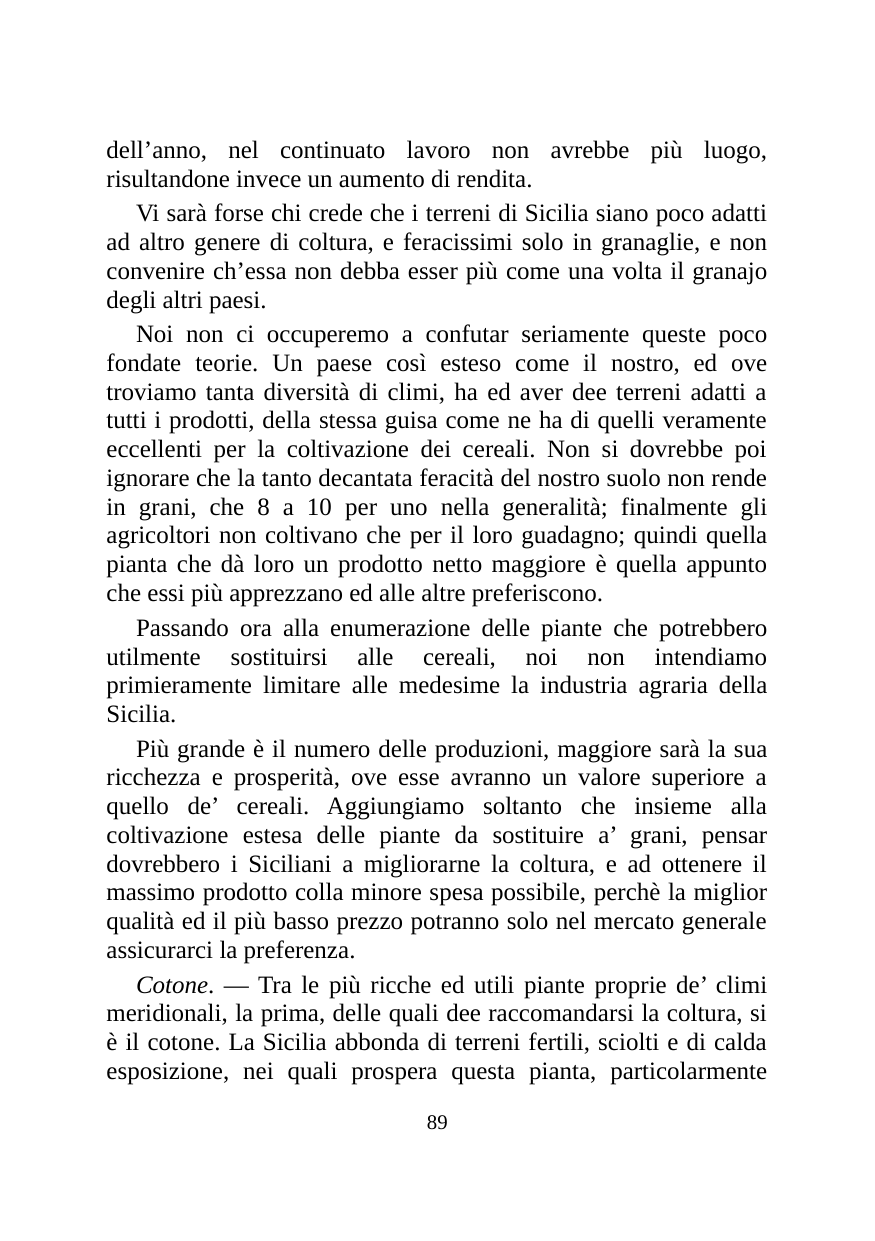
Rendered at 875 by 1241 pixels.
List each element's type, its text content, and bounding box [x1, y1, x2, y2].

text Più grande è il numero delle produzioni, maggiore sarà la sua ricchezza e prosperità, ove esse avranno un valore superiore a quello de’ cereali. Aggiungiamo soltanto che insieme alla coltivazione estesa delle piante da sostituire a’ grani, pensar dovrebbero i Siciliani a migliorarne la coltura, e ad ottenere il massimo prodotto colla minore spesa possibile, perchè la miglior qualità ed il più basso prezzo potranno solo nel mercato generale assicurarci la preferenza. [106, 734, 768, 964]
text Cotone. — Tra le più ricche ed utili piante proprie de’ climi meridionali, la prima, delle quali dee raccomandarsi la coltura, si è il cotone. La Sicilia abbonda di terreni fertili, sciolti e di calda esposizione, nei quali prospera questa pianta, particolarmente [106, 970, 768, 1085]
text Passando ora alla enumerazione delle piante che potrebbero utilmente sostituirsi alle cereali, noi non intendiamo primieramente limitare alle medesime la industria agraria della Sicilia. [106, 613, 768, 728]
text dell’anno, nel continuato lavoro non avrebbe più luogo, risultandone invece un aumento di rendita. [106, 135, 768, 192]
text Vi sarà forse chi crede che i terreni di Sicilia siano poco adatti ad altro genere di coltura, e feracissimi solo in granaglie, e non convenire ch’essa non debba esser più come una volta il granajo degli altri paesi. [106, 198, 768, 313]
text Noi non ci occuperemo a confutar seriamente queste poco fondate teorie. Un paese così esteso come il nostro, ed ove troviamo tanta diversità di climi, ha ed aver dee terreni adatti a tutti i prodotti, della stessa guisa come ne ha di quelli veramente eccellenti per la coltivazione dei cereali. Non si dovrebbe poi ignorare che la tanto decantata feracità del nostro suolo non rende in grani, che 8 a 10 per uno nella generalità; finalmente gli agricoltori non coltivano che per il loro guadagno; quindi quella pianta che dà loro un prodotto netto maggiore è quella appunto che essi più apprezzano ed alle altre preferiscono. [106, 319, 768, 607]
